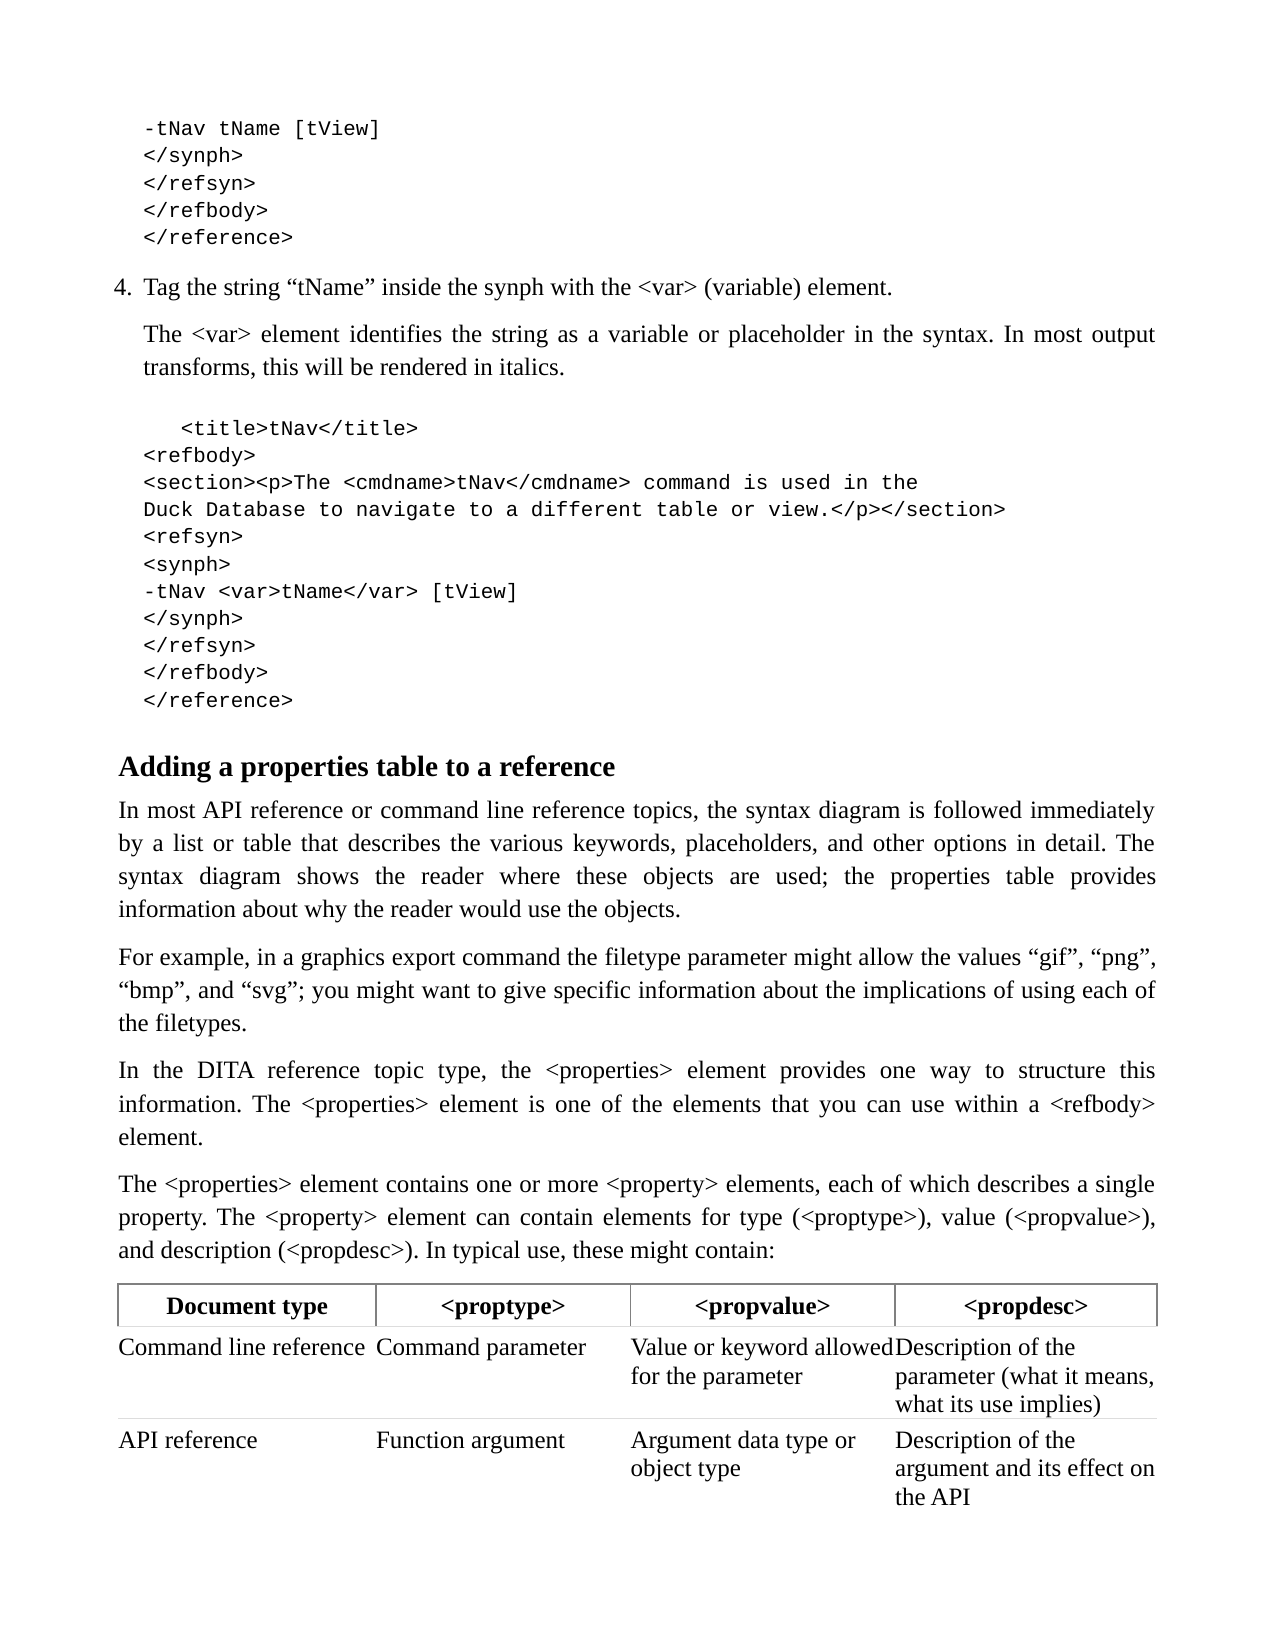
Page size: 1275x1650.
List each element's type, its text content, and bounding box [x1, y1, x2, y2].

list Tag the string “tName” inside the synph with the <var> (variable) element. [118, 272, 1157, 301]
table_header Document type [119, 1285, 375, 1326]
subtitle Adding a properties table to a reference [118, 749, 1157, 783]
list The <var> element identifies the string as a variable or placeholder in the syntax. In most output transforms, this will be rendered in italics. [118, 319, 1157, 381]
table_cell Description of the argument and its effect on the API [895, 1419, 1157, 1511]
text In the DITA reference topic type, the <properties> element provides one way to structure this information. The <properties> element is one of the elements that you can use within a <refbody> element. [118, 1056, 1157, 1150]
table_cell Description of the parameter (what it means, what its use implies) [895, 1327, 1157, 1418]
text For example, in a graphics export command the filetype parameter might allow the values “gif”, “png”, “bmp”, and “svg”; you might want to give specific information about the implications of using each of the filetypes. [118, 942, 1157, 1037]
table_cell API reference [118, 1419, 376, 1511]
table_header <propvalue> [631, 1285, 894, 1326]
text In most API reference or command line reference topics, the syntax diagram is followed immediately by a list or table that describes the various keywords, placeholders, and other options in detail. The syntax diagram shows the reader where these objects are used; the properties table provides information about why the reader would use the objects. [118, 795, 1157, 923]
table_cell Function argument [376, 1419, 630, 1511]
table_cell Command line reference [118, 1327, 376, 1418]
table_header <propdesc> [896, 1285, 1156, 1326]
table_cell Command parameter [376, 1327, 630, 1418]
table_header <proptype> [377, 1285, 630, 1326]
list <title>tNav</title> <refbody> <section><p>The <cmdname>tNav</cmdname> command is used in the Duck Database to navigate to a different table or view.</p></section> <refsyn> <synph> -tNav <var>tName</var> [tView] </synph> </refsyn> </refbody> </reference> [118, 418, 1157, 713]
table_cell Argument data type or object type [630, 1419, 895, 1511]
text The <properties> element contains one or more <property> elements, each of which describes a single property. The <property> element can contain elements for type (<proptype>), value (<propvalue>), and description (<propdesc>). In typical use, these might contain: [118, 1169, 1157, 1264]
list -tNav tName [tView] </synph> </refsyn> </refbody> </reference> [118, 118, 1157, 251]
table_cell Value or keyword allowed for the parameter [630, 1327, 895, 1418]
